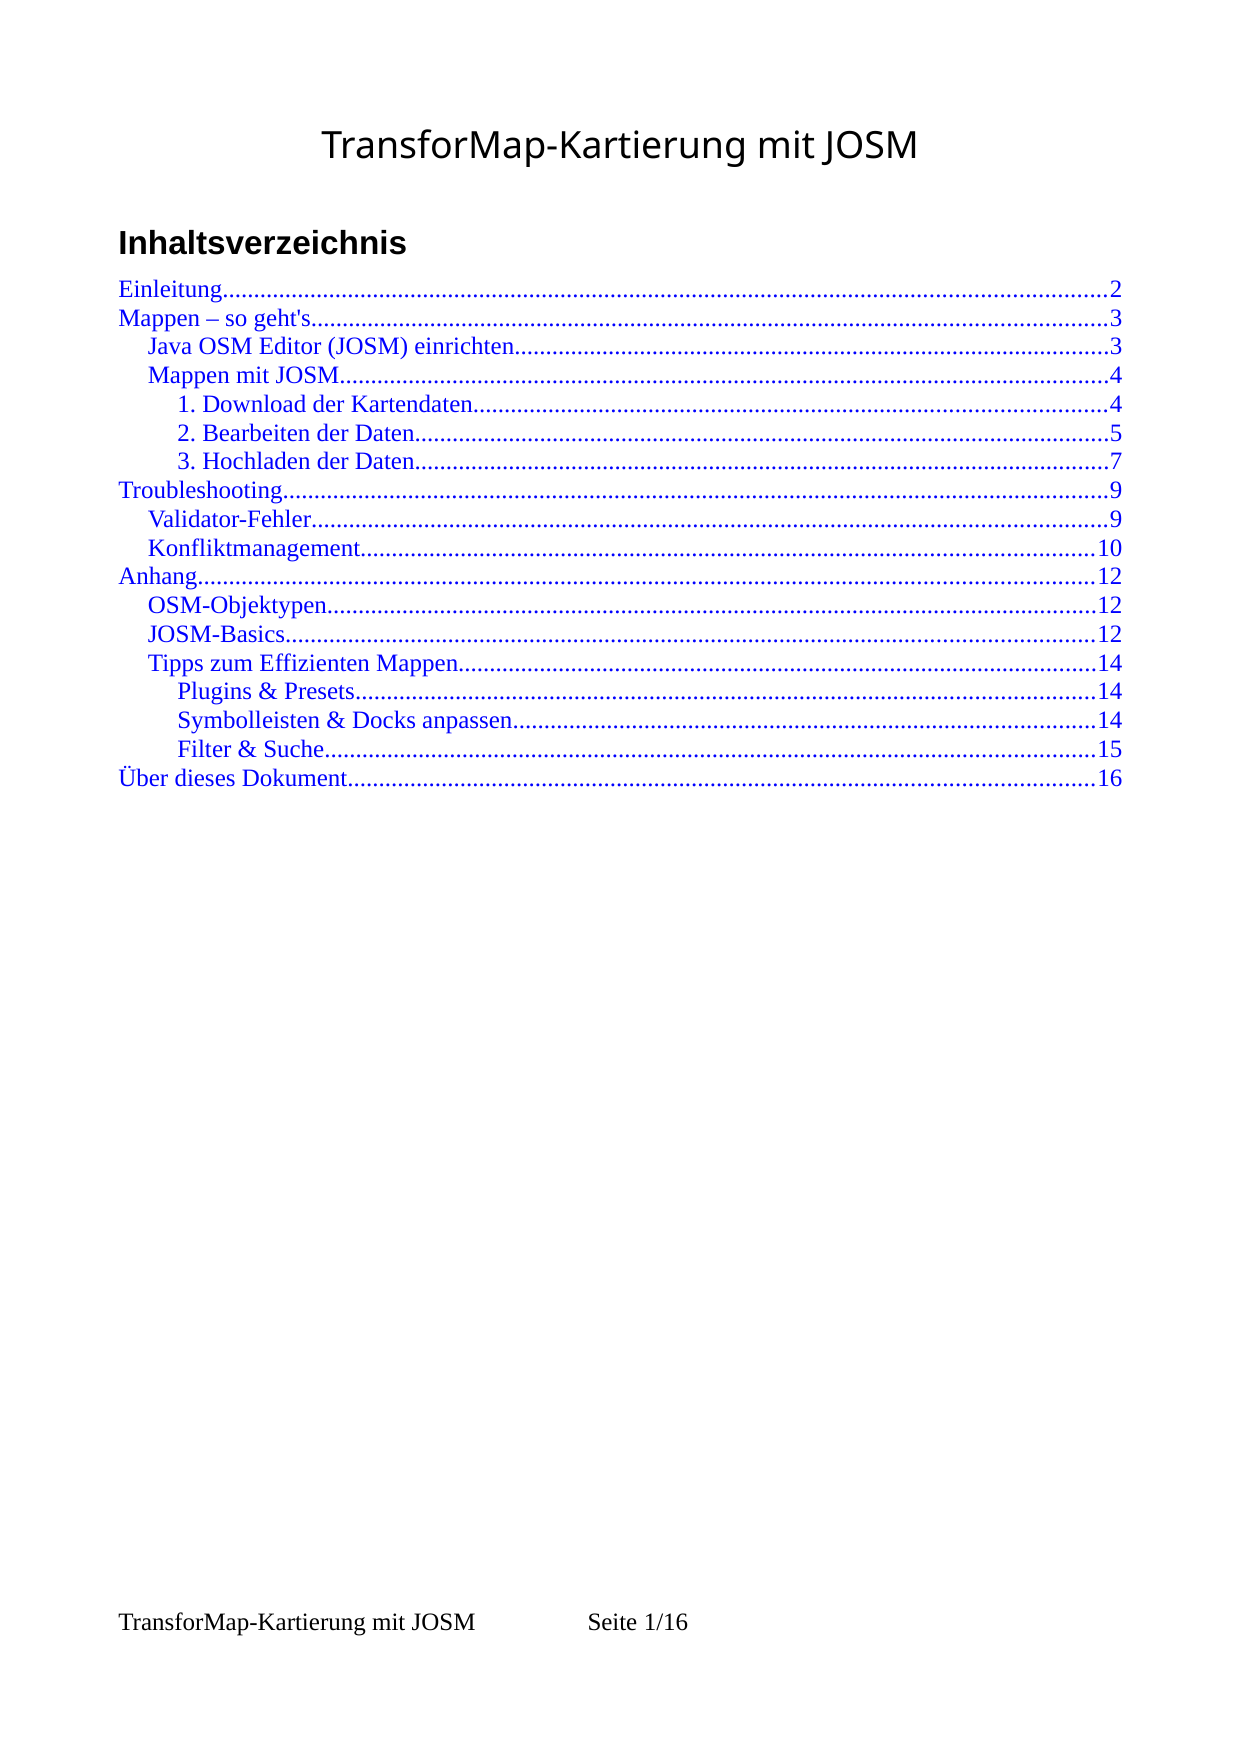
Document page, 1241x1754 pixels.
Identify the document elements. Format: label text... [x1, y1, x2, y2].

subtitle Inhaltsverzeichnis [118, 223, 1122, 261]
text Mappen mit JOSM 4 [148, 360, 1122, 389]
text Plugins & Presets 14 [177, 676, 1122, 705]
text Einleitung 2 [118, 274, 1122, 303]
text Anhang 12 [118, 561, 1122, 590]
text Validator-Fehler 9 [148, 504, 1122, 533]
text Symbolleisten & Docks anpassen 14 [177, 705, 1122, 734]
text Filter & Suche 15 [177, 734, 1122, 763]
text TransforMap-Kartierung mit JOSM [118, 118, 1122, 169]
text OSM-Objektypen 12 [148, 590, 1122, 619]
text Mappen – so geht's 3 [118, 303, 1122, 331]
text 2. Bearbeiten der Daten 5 [177, 418, 1122, 446]
text 3. Hochladen der Daten 7 [177, 446, 1122, 475]
text JOSM-Basics 12 [148, 619, 1122, 648]
text Tipps zum Effizienten Mappen 14 [148, 648, 1122, 676]
text Konfliktmanagement 10 [148, 533, 1122, 561]
text Troubleshooting 9 [118, 475, 1122, 504]
text Über dieses Dokument 16 [118, 763, 1122, 791]
text 1. Download der Kartendaten 4 [177, 389, 1122, 418]
text Java OSM Editor (JOSM) einrichten 3 [148, 331, 1122, 360]
